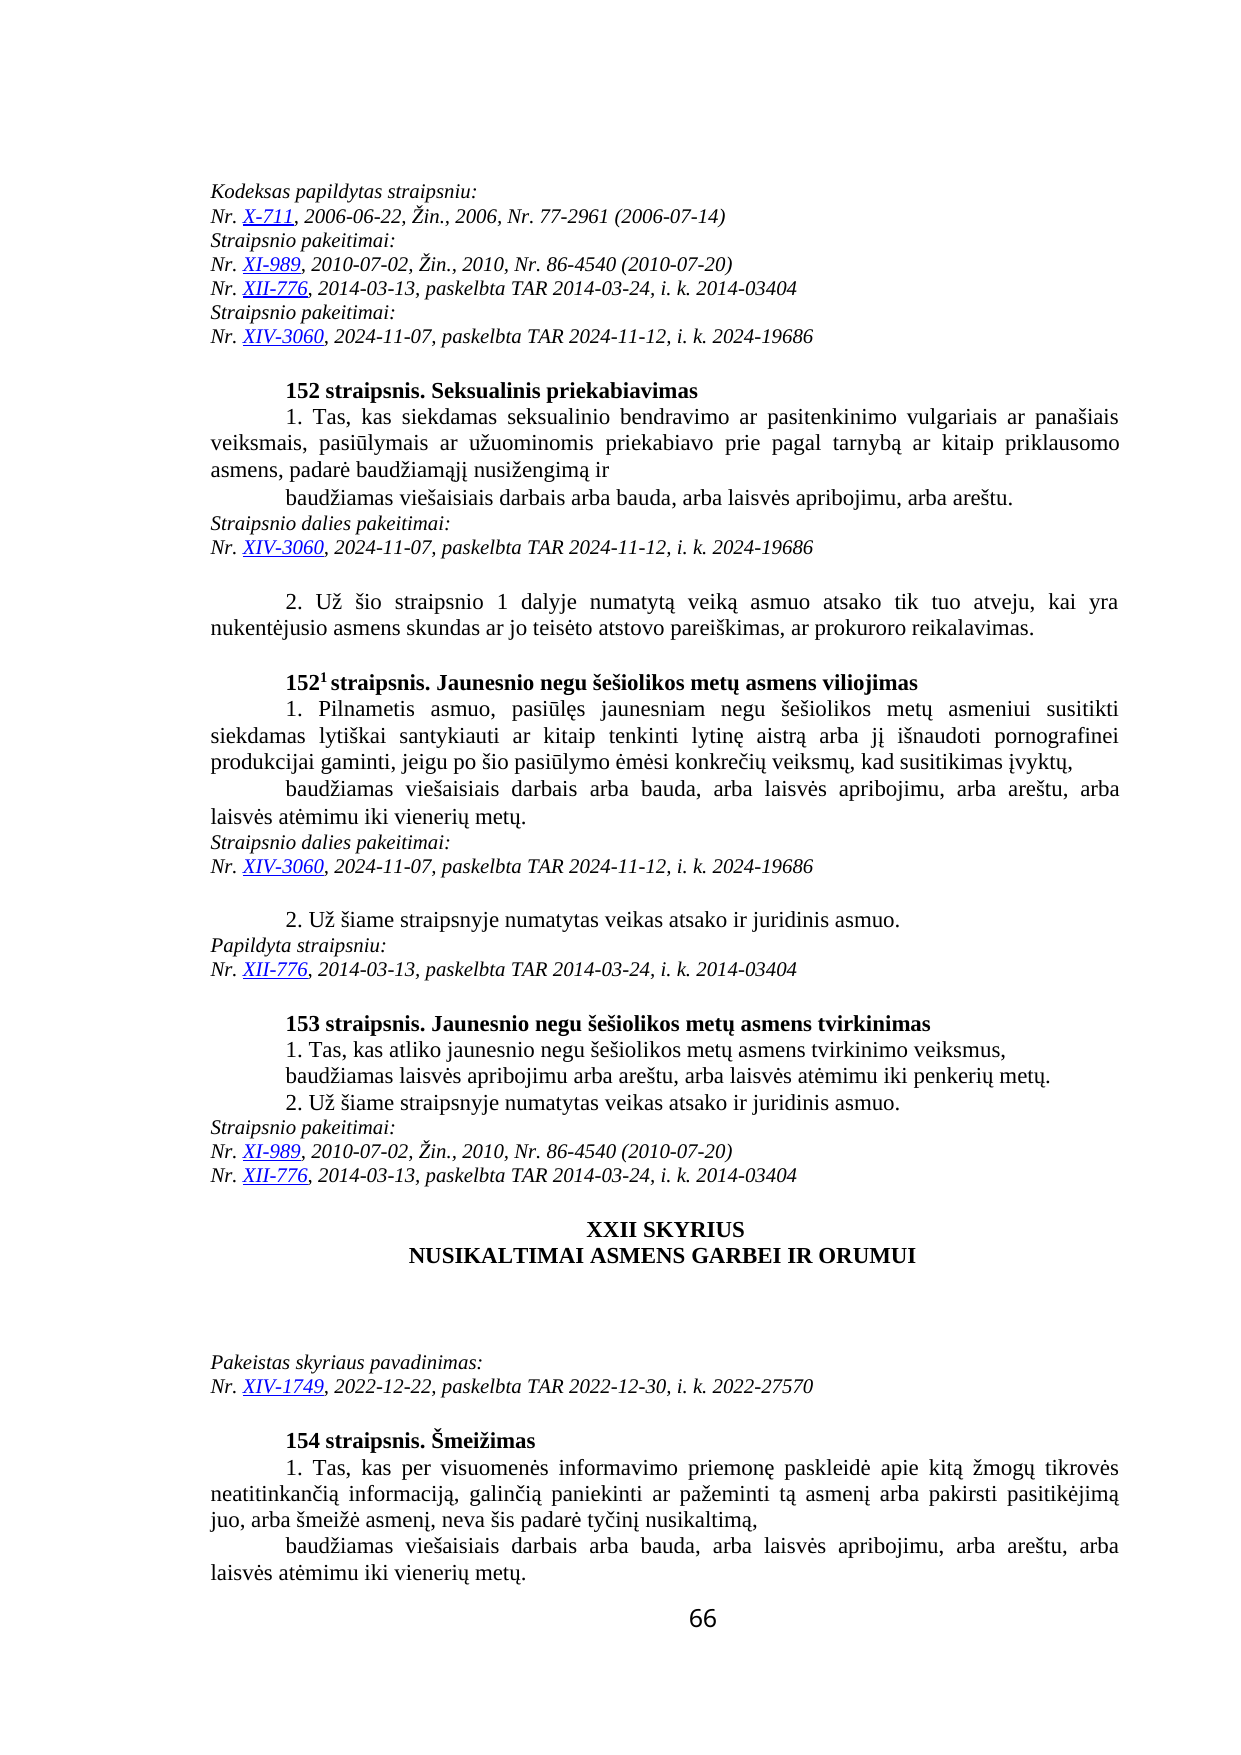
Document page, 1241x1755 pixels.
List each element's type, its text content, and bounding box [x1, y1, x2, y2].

text Straipsnio pakeitimai: [210, 228, 1120, 252]
text 1. Tas, kas atliko jaunesnio negu šešiolikos metų asmens tvirkinimo veiksmus, [285, 1036, 1120, 1062]
text 152 straipsnis. Seksualinis priekabiavimas [210, 377, 1120, 403]
text Straipsnio pakeitimai: [210, 1115, 1120, 1139]
text Nr. XIV-3060, 2024-11-07, paskelbta TAR 2024-11-12, i. k. 2024-19686 [210, 854, 1120, 878]
text Straipsnio pakeitimai: [210, 300, 1120, 324]
text 1. Tas, kas per visuomenės informavimo priemonę paskleidė apie kitą žmogų tikrovės neatitinkančią informaciją, galinčią paniekinti ar pažeminti tą asmenį arba pakirsti pasitikėjimą juo, arba šmeižė asmenį, neva šis padarė tyčinį nusikaltimą, [210, 1453, 1120, 1533]
text 1. Tas, kas siekdamas seksualinio bendravimo ar pasitenkinimo vulgariais ar panašiais veiksmais, pasiūlymais ar užuominomis priekabiavo prie pagal tarnybą ar kitaip priklausomo asmens, padarė baudžiamąjį nusižengimą ir [210, 403, 1120, 482]
text Nr. X-711, 2006-06-22, Žin., 2006, Nr. 77-2961 (2006-07-14) [210, 203, 1120, 228]
text Nr. XIV-3060, 2024-11-07, paskelbta TAR 2024-11-12, i. k. 2024-19686 [210, 535, 1120, 559]
text Straipsnio dalies pakeitimai: [210, 830, 1120, 854]
text XXII SKYRIUS [210, 1216, 1120, 1242]
text NUSIKALTIMAI ASMENS GARBEI IR ORUMUI [210, 1242, 1120, 1269]
text Nr. XIV-3060, 2024-11-07, paskelbta TAR 2024-11-12, i. k. 2024-19686 [210, 324, 1120, 348]
text Nr. XII-776, 2014-03-13, paskelbta TAR 2014-03-24, i. k. 2014-03404 [210, 1163, 1120, 1187]
text baudžiamas viešaisiais darbais arba bauda, arba laisvės apribojimu, arba areštu, arba laisvės atėmimu iki vienerių metų. [210, 774, 1120, 830]
text 154 straipsnis. Šmeižimas [210, 1427, 1120, 1453]
text Nr. XIV-1749, 2022-12-22, paskelbta TAR 2022-12-30, i. k. 2022-27570 [210, 1374, 1120, 1398]
text Papildyta straipsniu: [210, 933, 1120, 957]
text baudžiamas laisvės apribojimu arba areštu, arba laisvės atėmimu iki penkerių metų. [210, 1062, 1120, 1089]
text 1. Pilnametis asmuo, pasiūlęs jaunesniam negu šešiolikos metų asmeniui susitikti siekdamas lytiškai santykiauti ar kitaip tenkinti lytinę aistrą arba jį išnaudoti pornografinei produkcijai gaminti, jeigu po šio pasiūlymo ėmėsi konkrečių veiksmų, kad susitikimas įvyktų, [210, 696, 1120, 774]
text Kodeksas papildytas straipsniu: [210, 179, 1120, 203]
text Nr. XI-989, 2010-07-02, Žin., 2010, Nr. 86-4540 (2010-07-20) [210, 252, 1120, 276]
text Straipsnio dalies pakeitimai: [210, 511, 1120, 535]
text Nr. XI-989, 2010-07-02, Žin., 2010, Nr. 86-4540 (2010-07-20) [210, 1139, 1120, 1163]
text 153 straipsnis. Jaunesnio negu šešiolikos metų asmens tvirkinimas [210, 1010, 1120, 1036]
text Nr. XII-776, 2014-03-13, paskelbta TAR 2014-03-24, i. k. 2014-03404 [210, 957, 1120, 981]
text 2. Už šiame straipsnyje numatytas veikas atsako ir juridinis asmuo. [210, 907, 1120, 933]
text 2. Už šiame straipsnyje numatytas veikas atsako ir juridinis asmuo. [210, 1089, 1120, 1115]
text Nr. XII-776, 2014-03-13, paskelbta TAR 2014-03-24, i. k. 2014-03404 [210, 276, 1120, 300]
text 2. Už šio straipsnio 1 dalyje numatytą veiką asmuo atsako tik tuo atveju, kai yra nukentėjusio asmens skundas ar jo teisėto atstovo pareiškimas, ar prokuroro reikalavimas. [210, 588, 1120, 640]
text baudžiamas viešaisiais darbais arba bauda, arba laisvės apribojimu, arba areštu. [210, 482, 1120, 511]
text Pakeistas skyriaus pavadinimas: [210, 1350, 1120, 1374]
text 1521 straipsnis. Jaunesnio negu šešiolikos metų asmens viliojimas [210, 669, 1120, 696]
text baudžiamas viešaisiais darbais arba bauda, arba laisvės apribojimu, arba areštu, arba laisvės atėmimu iki vienerių metų. [210, 1533, 1120, 1585]
